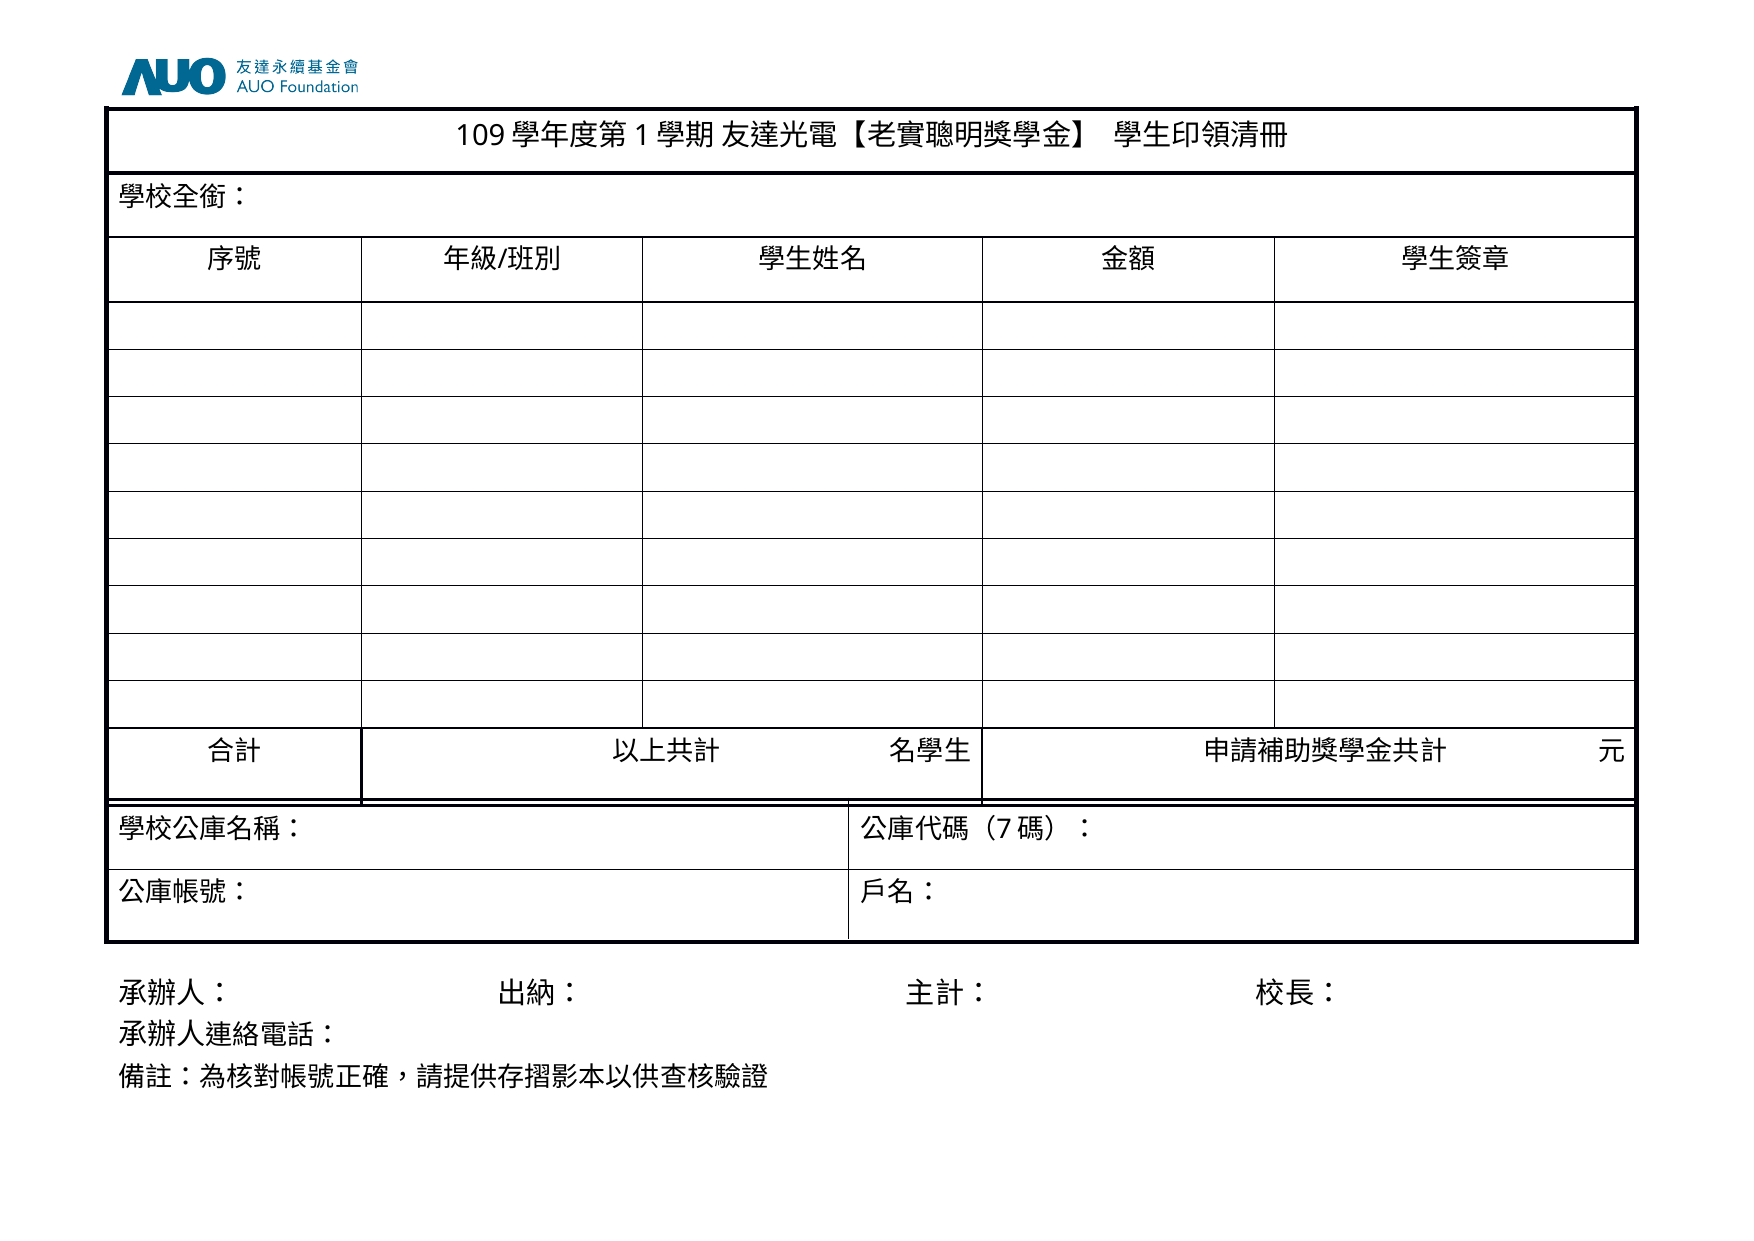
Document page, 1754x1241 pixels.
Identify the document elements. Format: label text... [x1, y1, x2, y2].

table_cell [109, 303, 361, 349]
table_cell [109, 539, 361, 585]
table_cell [1275, 397, 1634, 443]
table_cell 公庫代碼（7碼）： [849, 807, 1634, 869]
table_cell [643, 681, 982, 727]
table_cell 以上共計 名學生 [363, 729, 981, 798]
picture [121, 56, 358, 97]
table_cell [643, 539, 982, 585]
table_cell 公庫帳號： [109, 870, 848, 939]
table_cell [109, 492, 361, 538]
table_cell [1275, 634, 1634, 680]
table_cell 金額 [983, 238, 1274, 301]
table_cell [983, 681, 1274, 727]
table_cell [109, 350, 361, 396]
table_cell [643, 397, 982, 443]
table_cell [362, 539, 642, 585]
table_cell [109, 397, 361, 443]
table_cell [362, 634, 642, 680]
table_cell 戶名： [849, 870, 1634, 939]
table_cell [643, 586, 982, 632]
table_cell 學生姓名 [643, 238, 982, 301]
table_cell [1275, 444, 1634, 491]
table_cell 合計 [109, 729, 360, 798]
table_cell [362, 444, 642, 491]
table_cell [362, 681, 642, 727]
table_cell 年級/班別 [362, 238, 642, 301]
table_cell [1275, 681, 1634, 727]
text 承辦人： 出納： 主計： 校長： [118, 970, 1636, 1011]
table_cell [1275, 492, 1634, 538]
picture [202, 66, 213, 86]
text 承辦人連絡電話： [118, 1011, 1636, 1053]
table_cell [362, 397, 642, 443]
table_cell [109, 444, 361, 491]
table_cell [983, 539, 1274, 585]
table_cell [983, 492, 1274, 538]
table_cell [109, 634, 361, 680]
table_cell [643, 492, 982, 538]
table_cell 學生簽章 [1275, 238, 1634, 301]
table_cell [1275, 586, 1634, 632]
table_cell [643, 634, 982, 680]
table_cell [1275, 539, 1634, 585]
table_cell [362, 303, 642, 349]
table_cell [362, 586, 642, 632]
table_cell [983, 350, 1274, 396]
text 備註：為核對帳號正確，請提供存摺影本以供查核驗證 [118, 1053, 1636, 1095]
table_cell [983, 397, 1274, 443]
table_header 109學年度第1學期 友達光電【老實聰明獎學金】 學生印領清冊 [109, 111, 1634, 171]
table_cell 序號 [109, 238, 361, 301]
table_cell [362, 492, 642, 538]
table_cell [643, 303, 982, 349]
table_cell 申請補助獎學金共計 元 [983, 729, 1634, 798]
table_cell [643, 350, 982, 396]
table_cell [983, 444, 1274, 491]
table_cell [983, 634, 1274, 680]
table_cell [1275, 303, 1634, 349]
table_cell [1275, 350, 1634, 396]
table_cell [983, 586, 1274, 632]
table_cell 學校公庫名稱： [109, 807, 848, 869]
table_cell [109, 681, 361, 727]
table_cell [983, 303, 1274, 349]
table_cell [109, 586, 361, 632]
table_cell [643, 444, 982, 491]
table_cell [362, 350, 642, 396]
table_cell 學校全銜： [109, 175, 1634, 236]
